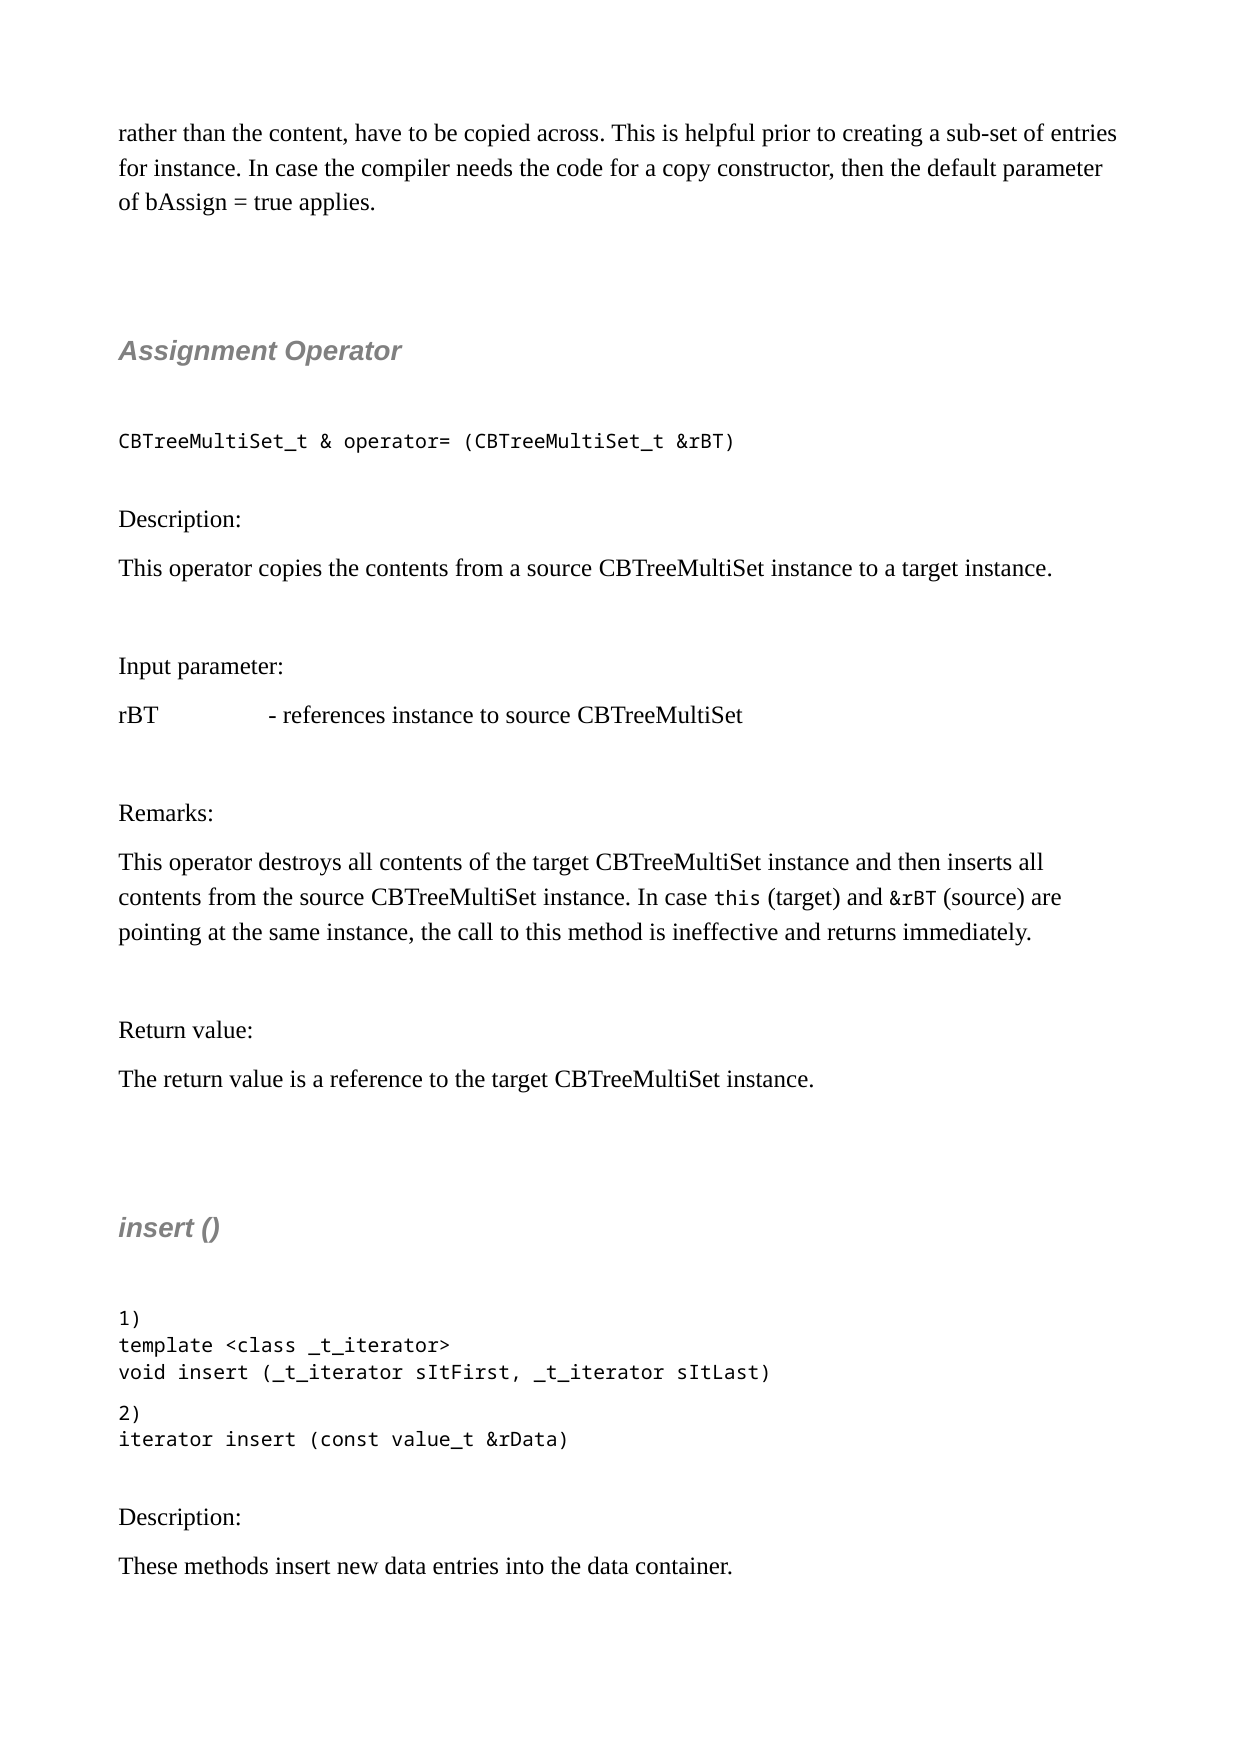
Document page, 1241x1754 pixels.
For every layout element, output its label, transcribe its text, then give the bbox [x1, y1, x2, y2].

text Return value: [118, 1015, 1122, 1043]
text The return value is a reference to the target CBTreeMultiSet instance. [118, 1064, 1122, 1092]
text Description: [118, 504, 1122, 532]
text void insert (_t_iterator sItFirst, _t_iterator sItLast) [118, 1358, 1122, 1385]
subtitle Assignment Operator [118, 334, 1122, 366]
text These methods insert new data entries into the data container. [118, 1551, 1122, 1579]
text This operator copies the contents from a source CBTreeMultiSet instance to a target instance. [118, 553, 1122, 582]
text rather than the content, have to be copied across. This is helpful prior to creating a sub-set of entries for instance. In case the compiler needs the code for a copy constructor, then the default parameter of bAssign = true applies. [118, 118, 1122, 216]
text 1) [118, 1304, 1122, 1331]
text This operator destroys all contents of the target CBTreeMultiSet instance and then inserts all contents from the source CBTreeMultiSet instance. In case this (target) and &rBT (source) are pointing at the same instance, the call to this method is ineffective and returns immediately. [118, 847, 1122, 945]
text rBT - references instance to source CBTreeMultiSet [118, 700, 1122, 729]
subtitle insert () [118, 1211, 1122, 1243]
text CBTreeMultiSet_t & operator= (CBTreeMultiSet_t &rBT) [118, 428, 1122, 455]
text template <class _t_iterator> [118, 1331, 1122, 1358]
text Input parameter: [118, 651, 1122, 680]
text iterator insert (const value_t &rData) [118, 1426, 1122, 1453]
text Description: [118, 1502, 1122, 1531]
text 2) [118, 1399, 1122, 1426]
text Remarks: [118, 798, 1122, 827]
